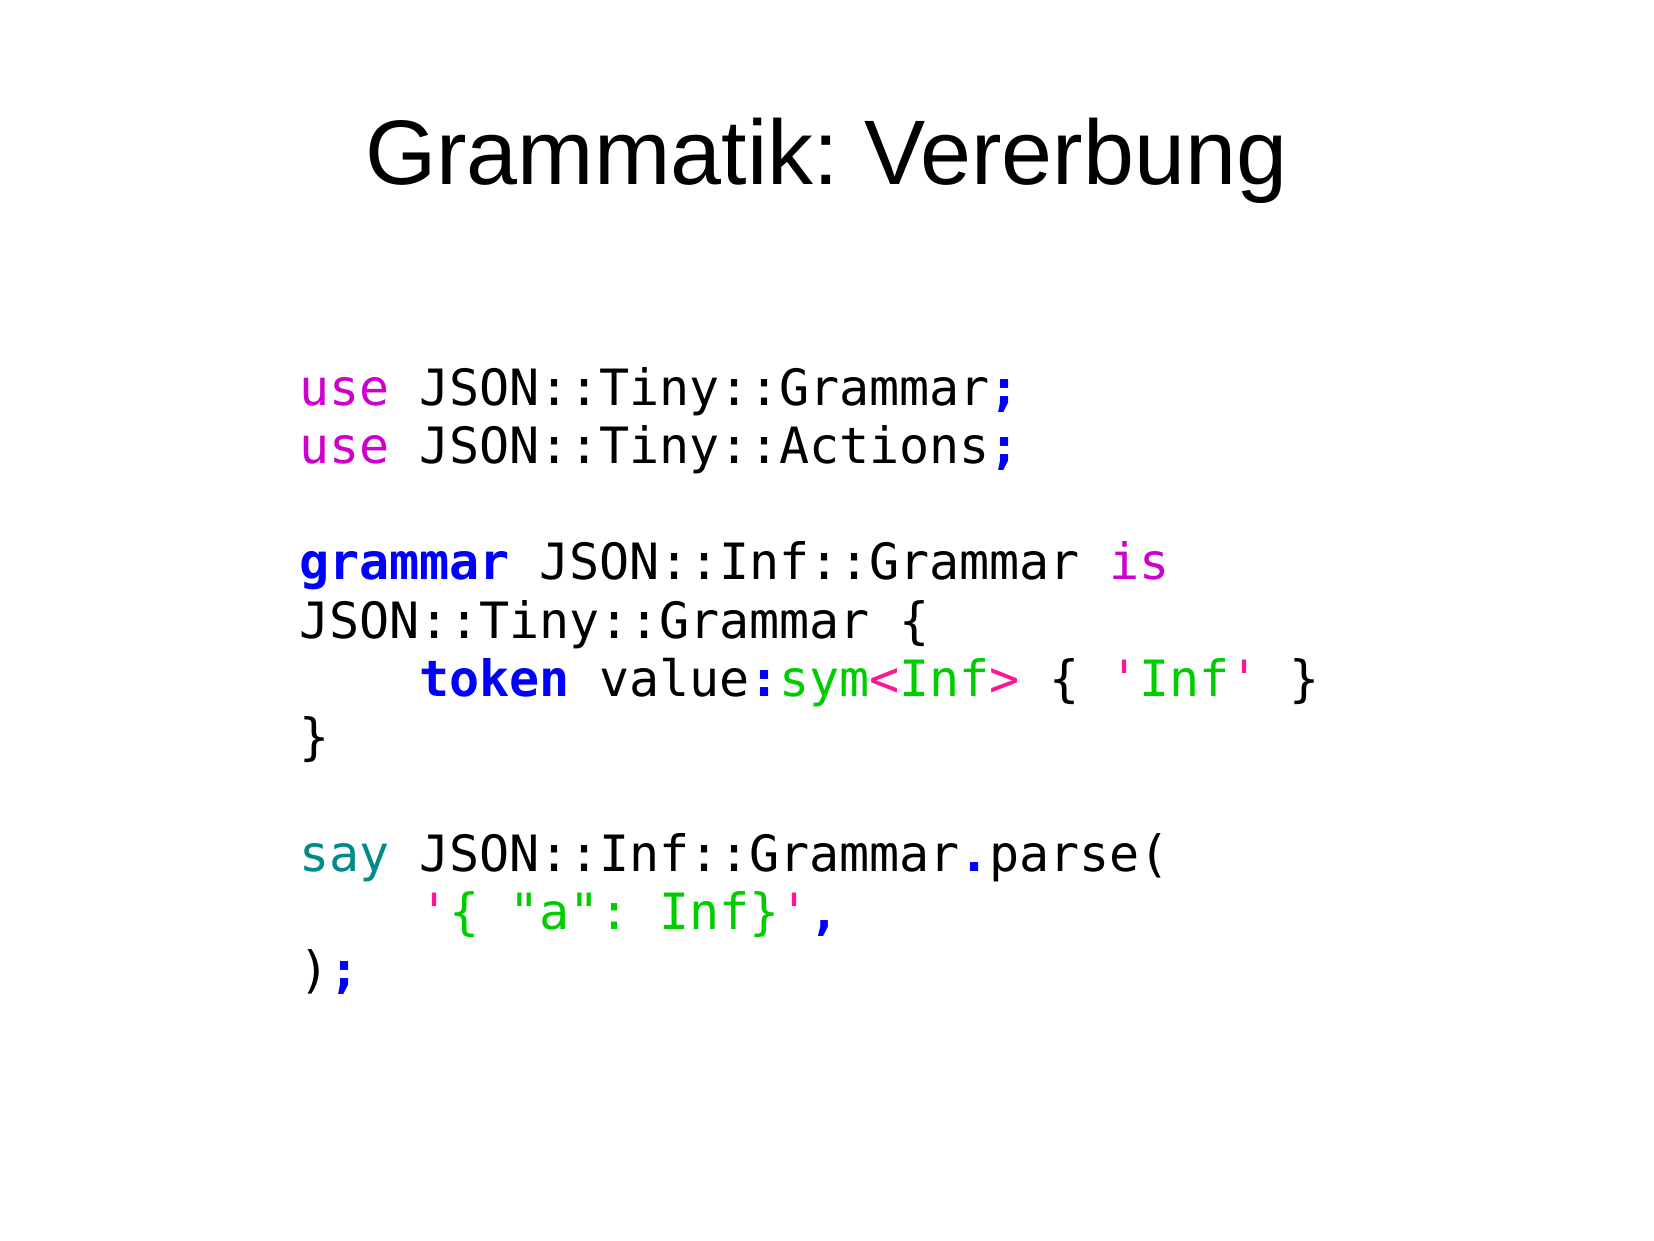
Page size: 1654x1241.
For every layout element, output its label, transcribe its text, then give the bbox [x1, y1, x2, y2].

title Grammatik: Vererbung [82, 49, 1571, 257]
text_box use JSON::Tiny::Grammar; use JSON::Tiny::Actions; grammar JSON::Inf::Grammar is JSON::Tiny::Grammar { token value:sym<Inf> { 'Inf' } } say JSON::Inf::Grammar.parse( '{ "a": Inf}', ); [285, 351, 1366, 1066]
